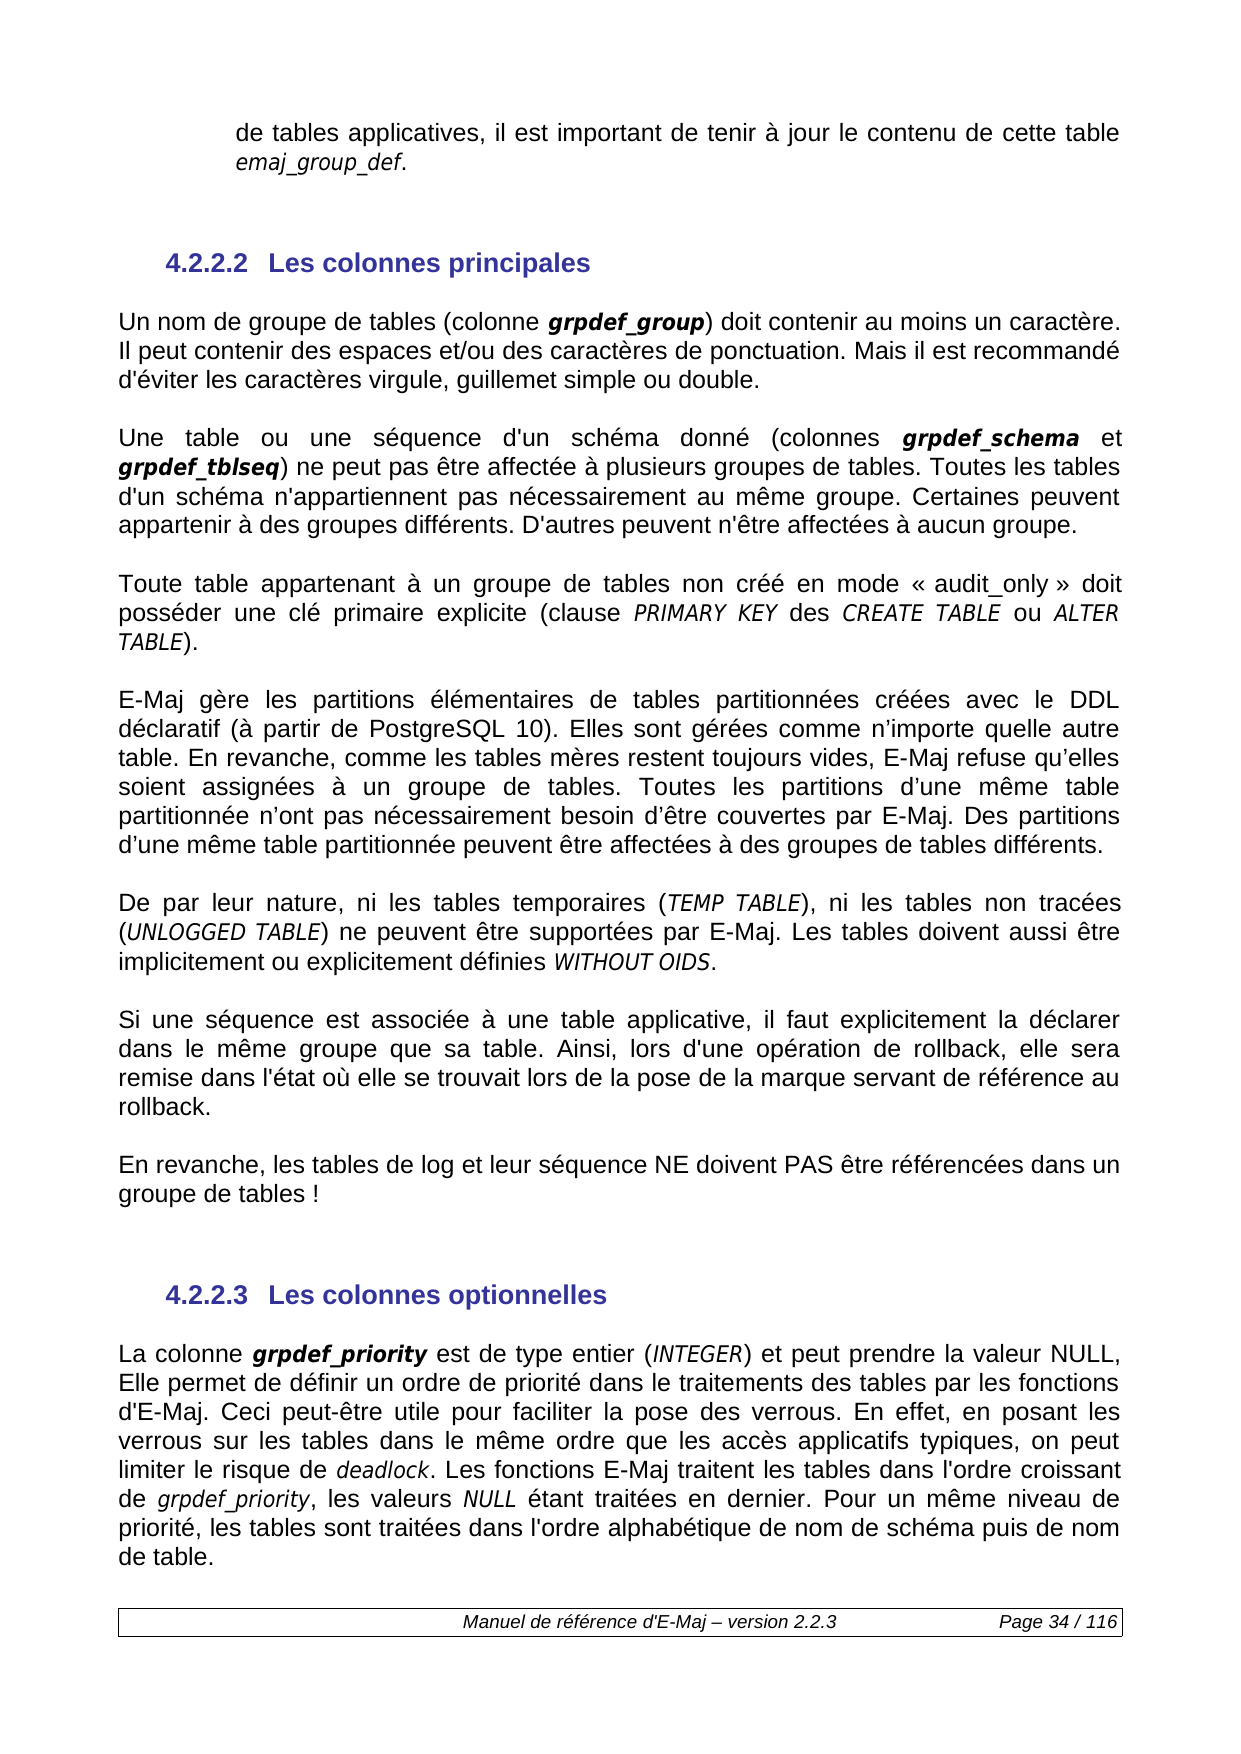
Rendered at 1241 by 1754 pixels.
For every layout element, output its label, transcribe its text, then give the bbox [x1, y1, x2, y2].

text De par leur nature, ni les tables temporaires (TEMP TABLE), ni les tables non tracées (UNLOGGED TABLE) ne peuvent être supportées par E-Maj. Les tables doivent aussi être implicitement ou explicitement définies WITHOUT OIDS. [118, 888, 1122, 975]
text En revanche, les tables de log et leur séquence NE doivent PAS être référencées dans un groupe de tables ! [118, 1150, 1122, 1208]
text de tables applicatives, il est important de tenir à jour le contenu de cette table emaj_group_def. [235, 118, 1122, 176]
subtitle Les colonnes optionnelles [165, 1278, 1122, 1309]
text E-Maj gère les partitions élémentaires de tables partitionnées créées avec le DDL déclaratif (à partir de PostgreSQL 10). Elles sont gérées comme n’importe quelle autre table. En revanche, comme les tables mères restent toujours vides, E-Maj refuse qu’elles soient assignées à un groupe de tables. Toutes les partitions d’une même table partitionnée n’ont pas nécessairement besoin d’être couvertes par E-Maj. Des partitions d’une même table partitionnée peuvent être affectées à des groupes de tables différents. [118, 685, 1122, 859]
text Si une séquence est associée à une table applicative, il faut explicitement la déclarer dans le même groupe que sa table. Ainsi, lors d'une opération de rollback, elle sera remise dans l'état où elle se trouvait lors de la pose de la marque servant de référence au rollback. [118, 1004, 1122, 1121]
text La colonne grpdef_priority est de type entier (INTEGER) et peut prendre la valeur NULL, Elle permet de définir un ordre de priorité dans le traitements des tables par les fonctions d'E-Maj. Ceci peut-être utile pour faciliter la pose des verrous. En effet, en posant les verrous sur les tables dans le même ordre que les accès applicatifs typiques, on peut limiter le risque de deadlock. Les fonctions E-Maj traitent les tables dans l'ordre croissant de grpdef_priority, les valeurs NULL étant traitées en dernier. Pour un même niveau de priorité, les tables sont traitées dans l'ordre alphabétique de nom de schéma puis de nom de table. [118, 1339, 1122, 1571]
text Toute table appartenant à un groupe de tables non créé en mode « audit_only » doit posséder une clé primaire explicite (clause PRIMARY KEY des CREATE TABLE ou ALTER TABLE). [118, 568, 1122, 656]
text Un nom de groupe de tables (colonne grpdef_group) doit contenir au moins un caractère. Il peut contenir des espaces et/ou des caractères de ponctuation. Mais il est recommandé d'éviter les caractères virgule, guillemet simple ou double. [118, 307, 1122, 394]
text Une table ou une séquence d'un schéma donné (colonnes grpdef_schema et grpdef_tblseq) ne peut pas être affectée à plusieurs groupes de tables. Toutes les tables d'un schéma n'appartiennent pas nécessairement au même groupe. Certaines peuvent appartenir à des groupes différents. D'autres peuvent n'être affectées à aucun groupe. [118, 423, 1122, 539]
subtitle Les colonnes principales [165, 247, 1122, 278]
